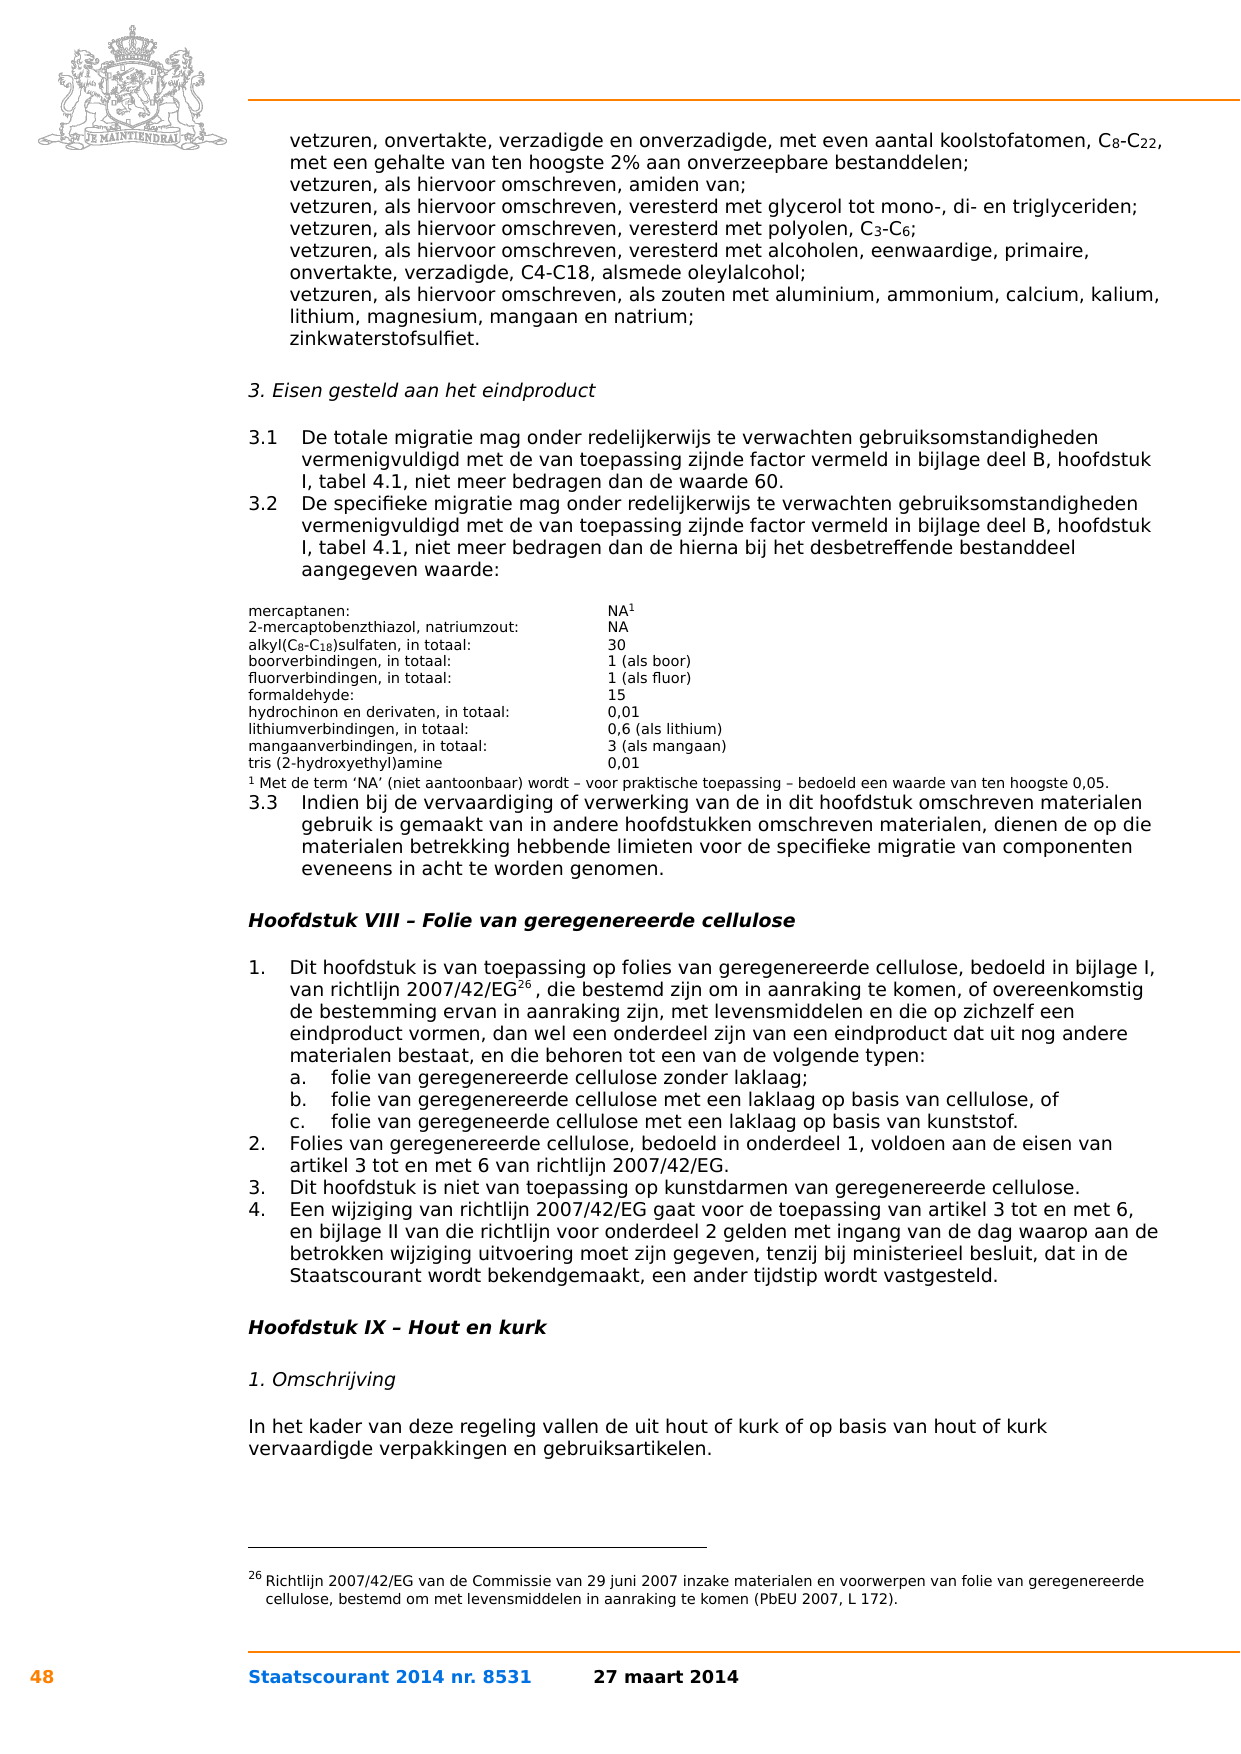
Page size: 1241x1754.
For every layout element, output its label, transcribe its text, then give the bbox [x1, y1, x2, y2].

table_header NA1 [601, 603, 1163, 619]
text a. folie van geregenereerde cellulose zonder laklaag; [289, 1067, 1163, 1089]
table_header mercaptanen: [248, 603, 601, 619]
text b. folie van geregenereerde cellulose met een laklaag op basis van cellulose, of [289, 1089, 1163, 1111]
table_cell formaldehyde: [248, 687, 601, 704]
table_cell 0,01 [601, 704, 1163, 721]
text 3.3 Indien bij de vervaardiging of verwerking van de in dit hoofdstuk omschreven materialen gebruik is gemaakt van in andere hoofdstukken omschreven materialen, dienen de op die materialen betrekking hebbende limieten voor de specifieke migratie van componenten eveneens in acht te worden genomen. [248, 792, 1163, 880]
text vetzuren, onvertakte, verzadigde en onverzadigde, met even aantal koolstofatomen, C8-C22, met een gehalte van ten hoogste 2% aan onverzeepbare bestanddelen; [289, 130, 1163, 174]
table_cell 1 Met de term ‘NA’ (niet aantoonbaar) wordt – voor praktische toepassing – bedoeld een waarde van ten hoogste 0,05. [248, 772, 1163, 792]
text vetzuren, als hiervoor omschreven, veresterd met glycerol tot mono-, di- en triglyceriden; [289, 196, 1163, 218]
table_cell boorverbindingen, in totaal: [248, 653, 601, 670]
table_cell tris (2-hydroxyethyl)amine [248, 755, 601, 772]
table_cell hydrochinon en derivaten, in totaal: [248, 704, 601, 721]
table_cell 3 (als mangaan) [601, 738, 1163, 755]
text vetzuren, als hiervoor omschreven, amiden van; [289, 174, 1163, 196]
text Richtlijn 2007/42/EG van de Commissie van 29 juni 2007 inzake materialen en voorwerpen van folie van geregenereerde cellulose, bestemd om met levensmiddelen in aanraking te komen (PbEU 2007, L 172). [248, 1569, 1163, 1608]
text In het kader van deze regeling vallen de uit hout of kurk of op basis van hout of kurk vervaardigde verpakkingen en gebruiksartikelen. [248, 1416, 1163, 1459]
text 3.2 De specifieke migratie mag onder redelijkerwijs te verwachten gebruiksomstandigheden vermenigvuldigd met de van toepassing zijnde factor vermeld in bijlage deel B, hoofdstuk I, tabel 4.1, niet meer bedragen dan de hierna bij het desbetreffende bestanddeel aangegeven waarde: [248, 493, 1163, 581]
table_cell 0,6 (als lithium) [601, 721, 1163, 738]
table_cell lithiumverbindingen, in totaal: [248, 721, 601, 738]
text vetzuren, als hiervoor omschreven, veresterd met polyolen, C3-C6; [289, 218, 1163, 240]
table_cell 0,01 [601, 755, 1163, 772]
text 2. Folies van geregenereerde cellulose, bedoeld in onderdeel 1, voldoen aan de eisen van artikel 3 tot en met 6 van richtlijn 2007/42/EG. [248, 1133, 1163, 1177]
table_cell mangaanverbindingen, in totaal: [248, 738, 601, 755]
text vetzuren, als hiervoor omschreven, veresterd met alcoholen, eenwaardige, primaire, onvertakte, verzadigde, C4-C18, alsmede oleylalcohol; [289, 240, 1163, 284]
text 1. Dit hoofdstuk is van toepassing op folies van geregenereerde cellulose, bedoeld in bijlage I, van richtlijn 2007/42/EG, die bestemd zijn om in aanraking te komen, of overeenkomstig de bestemming ervan in aanraking zijn, met levensmiddelen en die op zichzelf een eindproduct vormen, dan wel een onderdeel zijn van een eindproduct dat uit nog andere materialen bestaat, en die behoren tot een van de volgende typen: [248, 957, 1163, 1067]
table_cell 1 (als boor) [601, 653, 1163, 670]
table_cell alkyl(C8-C18)sulfaten, in totaal: [248, 636, 601, 653]
picture [38, 25, 227, 150]
text 3.1 De totale migratie mag onder redelijkerwijs te verwachten gebruiksomstandigheden vermenigvuldigd met de van toepassing zijnde factor vermeld in bijlage deel B, hoofdstuk I, tabel 4.1, niet meer bedragen dan de waarde 60. [248, 427, 1163, 493]
subtitle Hoofdstuk VIII – Folie van geregenereerde cellulose [248, 910, 1163, 932]
table_cell 2-mercaptobenzthiazol, natriumzout: [248, 619, 601, 636]
subtitle 1. Omschrijving [248, 1368, 1163, 1391]
table_cell 30 [601, 636, 1163, 653]
table_cell 1 (als fluor) [601, 670, 1163, 687]
text zinkwaterstofsulfiet. [289, 328, 1163, 350]
table_cell fluorverbindingen, in totaal: [248, 670, 601, 687]
text vetzuren, als hiervoor omschreven, als zouten met aluminium, ammonium, calcium, kalium, lithium, magnesium, mangaan en natrium; [289, 284, 1163, 328]
subtitle 3. Eisen gesteld aan het eindproduct [248, 380, 1163, 402]
table_cell NA [601, 619, 1163, 636]
table_cell 15 [601, 687, 1163, 704]
subtitle Hoofdstuk IX – Hout en kurk [248, 1317, 1163, 1338]
text 3. Dit hoofdstuk is niet van toepassing op kunstdarmen van geregenereerde cellulose. [248, 1177, 1163, 1199]
text 4. Een wijziging van richtlijn 2007/42/EG gaat voor de toepassing van artikel 3 tot en met 6, en bijlage II van die richtlijn voor onderdeel 2 gelden met ingang van de dag waarop aan de betrokken wijziging uitvoering moet zijn gegeven, tenzij bij ministerieel besluit, dat in de Staatscourant wordt bekendgemaakt, een ander tijdstip wordt vastgesteld. [248, 1199, 1163, 1287]
text c. folie van geregeneerde cellulose met een laklaag op basis van kunststof. [289, 1111, 1163, 1133]
